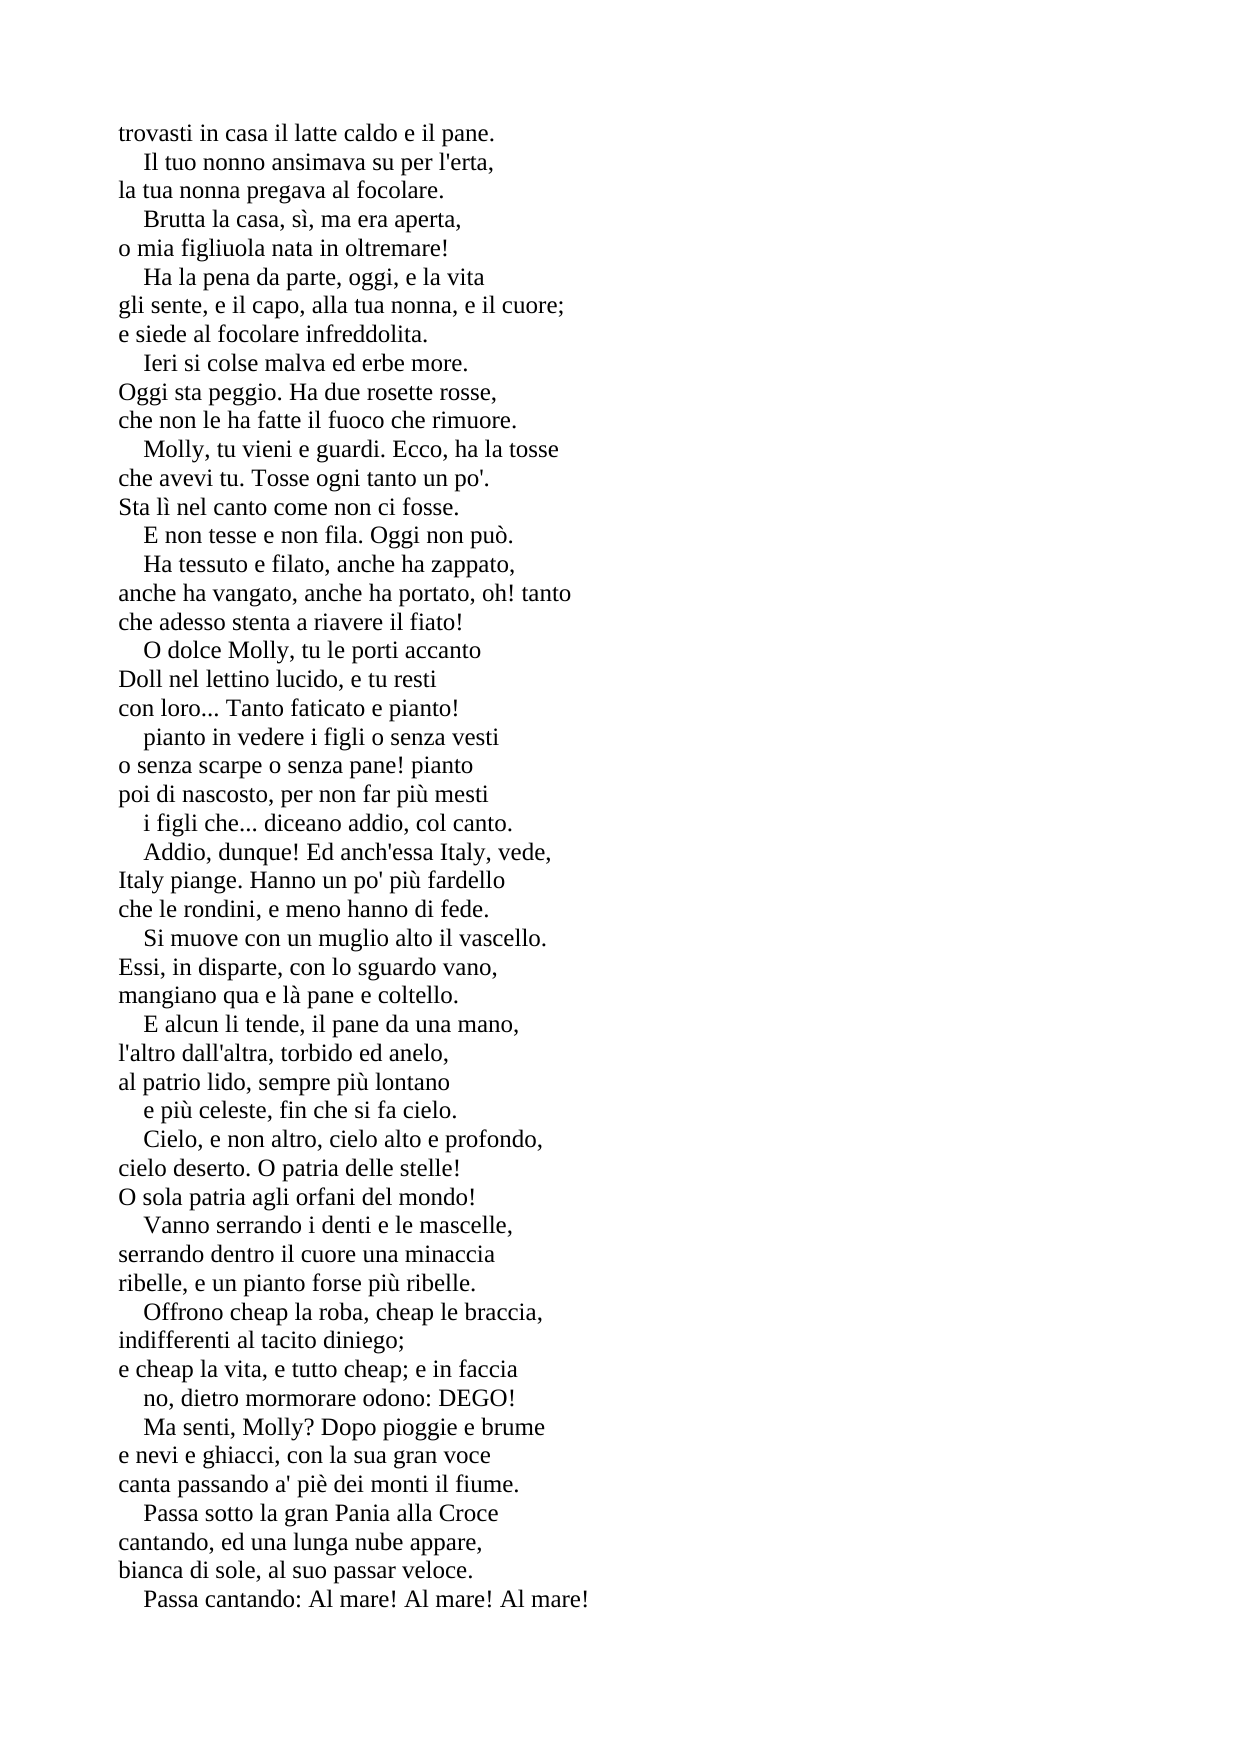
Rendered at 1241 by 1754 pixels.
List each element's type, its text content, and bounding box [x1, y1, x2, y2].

text Cielo, e non altro, cielo alto e profondo, [118, 1124, 1122, 1153]
text Ha la pena da parte, oggi, e la vita [118, 262, 1122, 291]
text pianto in vedere i figli o senza vesti [118, 722, 1122, 751]
text Passa sotto la gran Pania alla Croce [118, 1498, 1122, 1527]
text Oggi sta peggio. Ha due rosette rosse, [118, 377, 1122, 406]
text o mia figliuola nata in oltremare! [118, 233, 1122, 262]
text indifferenti al tacito diniego; [118, 1326, 1122, 1354]
text O dolce Molly, tu le porti accanto [118, 636, 1122, 664]
text Ieri si colse malva ed erbe more. [118, 348, 1122, 377]
text bianca di sole, al suo passar veloce. [118, 1556, 1122, 1584]
text gli sente, e il capo, alla tua nonna, e il cuore; [118, 291, 1122, 319]
text Doll nel lettino lucido, e tu resti [118, 664, 1122, 693]
text Ma senti, Molly? Dopo pioggie e brume [118, 1412, 1122, 1441]
text o senza scarpe o senza pane! pianto [118, 751, 1122, 779]
text e nevi e ghiacci, con la sua gran voce [118, 1441, 1122, 1469]
text e siede al focolare infreddolita. [118, 319, 1122, 348]
text poi di nascosto, per non far più mesti [118, 779, 1122, 808]
text Passa cantando: Al mare! Al mare! Al mare! [118, 1584, 1122, 1613]
text ribelle, e un pianto forse più ribelle. [118, 1268, 1122, 1297]
text E non tesse e non fila. Oggi non può. [118, 521, 1122, 549]
text e più celeste, fin che si fa cielo. [118, 1096, 1122, 1124]
text la tua nonna pregava al focolare. [118, 176, 1122, 204]
text serrando dentro il cuore una minaccia [118, 1239, 1122, 1268]
text Brutta la casa, sì, ma era aperta, [118, 204, 1122, 233]
text con loro... Tanto faticato e pianto! [118, 693, 1122, 722]
text che avevi tu. Tosse ogni tanto un po'. [118, 463, 1122, 492]
text Il tuo nonno ansimava su per l'erta, [118, 147, 1122, 176]
text Offrono cheap la roba, cheap le braccia, [118, 1297, 1122, 1326]
text O sola patria agli orfani del mondo! [118, 1182, 1122, 1211]
text i figli che... diceano addio, col canto. [118, 808, 1122, 837]
text anche ha vangato, anche ha portato, oh! tanto [118, 578, 1122, 607]
text cielo deserto. O patria delle stelle! [118, 1153, 1122, 1182]
text che non le ha fatte il fuoco che rimuore. [118, 406, 1122, 434]
text cantando, ed una lunga nube appare, [118, 1527, 1122, 1556]
text che adesso stenta a riavere il fiato! [118, 607, 1122, 636]
text Molly, tu vieni e guardi. Ecco, ha la tosse [118, 434, 1122, 463]
text che le rondini, e meno hanno di fede. [118, 894, 1122, 923]
text Essi, in disparte, con lo sguardo vano, [118, 952, 1122, 981]
text l'altro dall'altra, torbido ed anelo, [118, 1038, 1122, 1067]
text mangiano qua e là pane e coltello. [118, 981, 1122, 1009]
text Sta lì nel canto come non ci fosse. [118, 492, 1122, 521]
text e cheap la vita, e tutto cheap; e in faccia [118, 1354, 1122, 1383]
text Vanno serrando i denti e le mascelle, [118, 1211, 1122, 1239]
text al patrio lido, sempre più lontano [118, 1067, 1122, 1096]
text Italy piange. Hanno un po' più fardello [118, 866, 1122, 894]
text canta passando a' piè dei monti il fiume. [118, 1469, 1122, 1498]
text E alcun li tende, il pane da una mano, [118, 1009, 1122, 1038]
text trovasti in casa il latte caldo e il pane. [118, 118, 1122, 147]
text no, dietro mormorare odono: DEGO! [118, 1383, 1122, 1412]
text Si muove con un muglio alto il vascello. [118, 923, 1122, 952]
text Addio, dunque! Ed anch'essa Italy, vede, [118, 837, 1122, 866]
text Ha tessuto e filato, anche ha zappato, [118, 549, 1122, 578]
